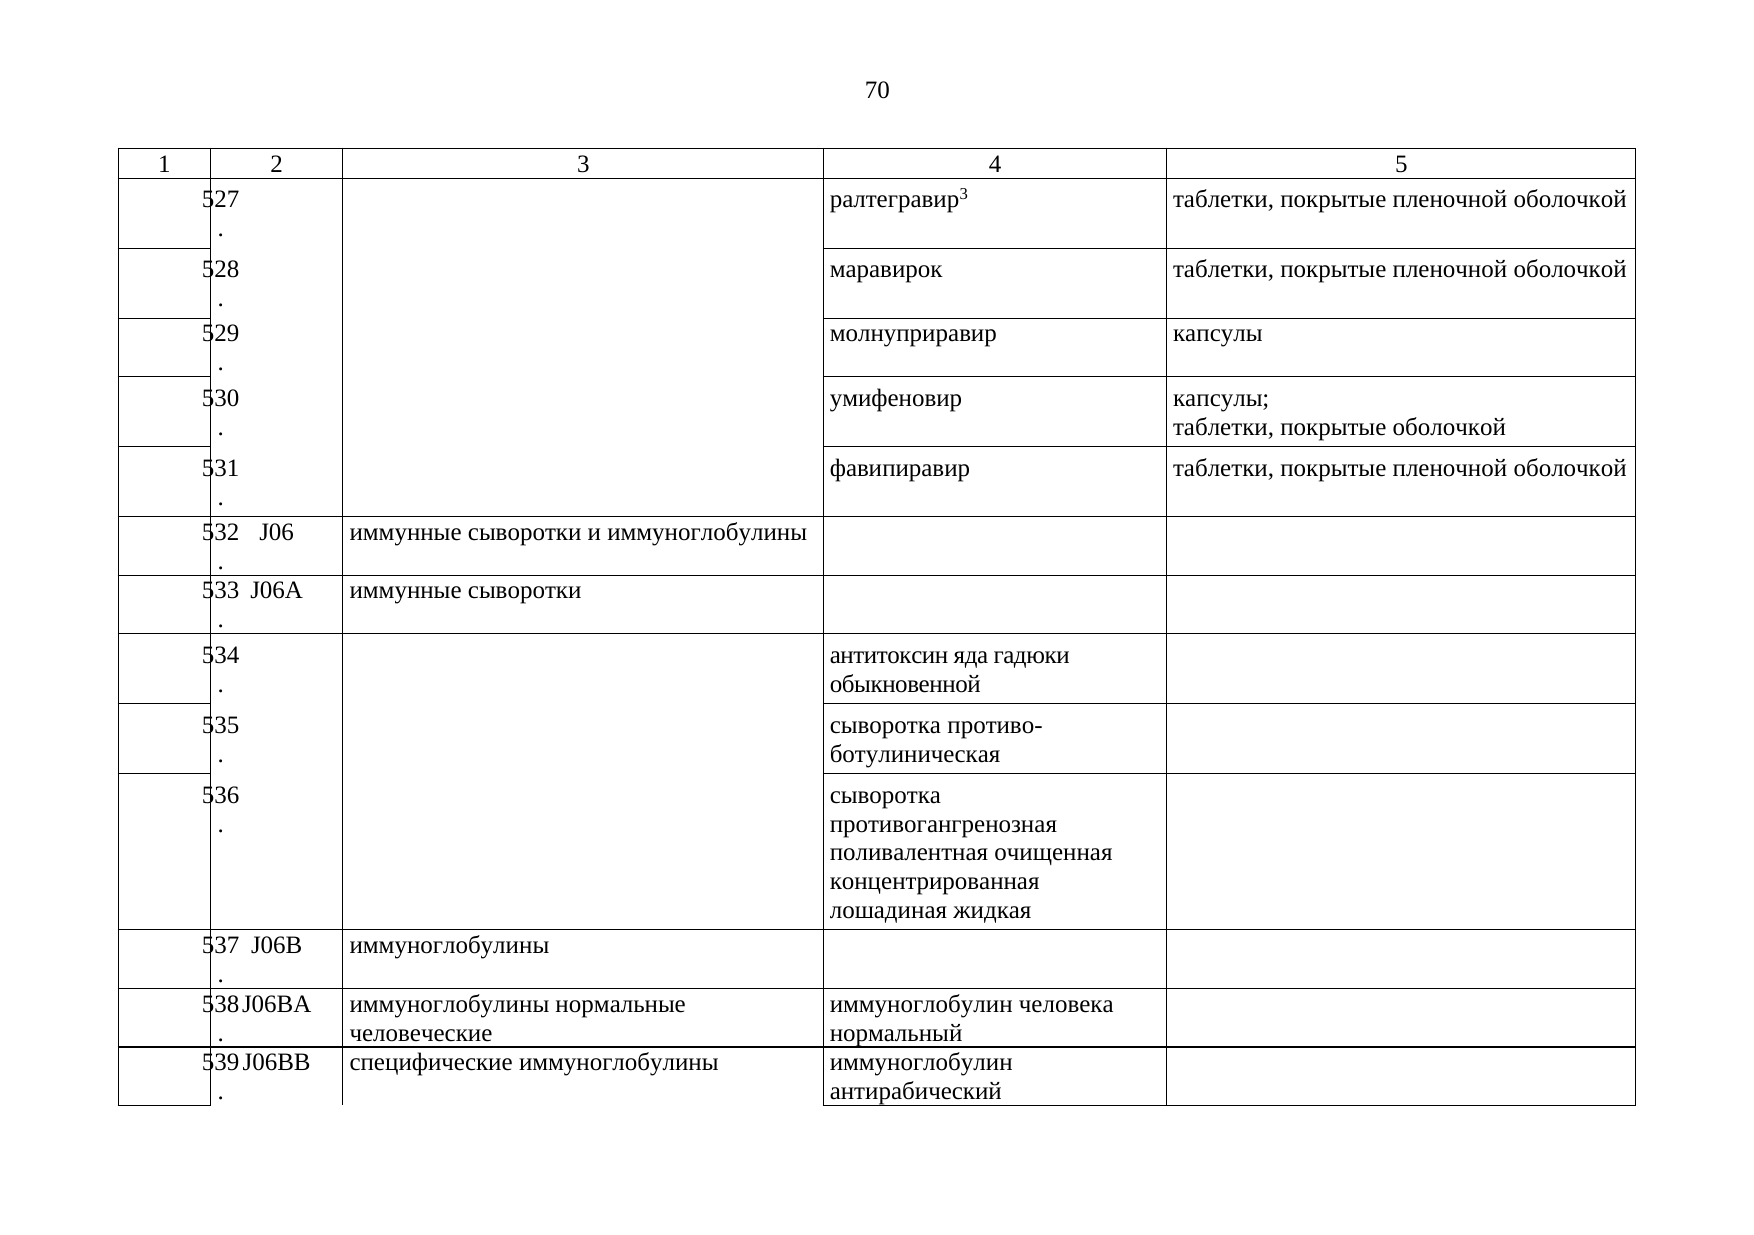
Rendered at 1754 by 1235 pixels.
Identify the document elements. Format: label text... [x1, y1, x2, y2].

table_cell таблетки, покрытые пленочной оболочкой [1167, 447, 1635, 516]
table_cell [211, 318, 342, 376]
table_cell [343, 179, 823, 247]
table_cell [343, 446, 823, 516]
table_cell специфические иммуноглобулины [343, 1048, 823, 1105]
table_cell [343, 376, 823, 446]
table_cell капсулы [1167, 319, 1635, 376]
table_cell [119, 447, 210, 516]
table_cell [211, 634, 342, 703]
table_cell [343, 248, 823, 317]
table_cell [119, 249, 210, 317]
table_cell [211, 446, 342, 516]
table_cell [343, 318, 823, 376]
table_cell умифеновир [824, 377, 1166, 446]
table_cell [119, 704, 210, 773]
table_cell иммунные сыворотки [343, 576, 823, 633]
table_cell [211, 179, 342, 247]
table_cell [119, 930, 210, 988]
table_header 1 [119, 149, 210, 177]
table_cell J06A [211, 576, 342, 633]
table_cell [119, 1048, 210, 1105]
table_cell [343, 773, 823, 929]
table_cell иммуноглобулин человека нормальный [824, 989, 1166, 1046]
table_cell [211, 376, 342, 446]
table_cell [119, 179, 210, 247]
table_cell сыворотка противо-ботулиническая [824, 704, 1166, 773]
table_cell [119, 989, 210, 1046]
table_header 3 [343, 149, 823, 177]
table_cell [119, 634, 210, 703]
table_cell [1167, 930, 1635, 988]
table_cell [119, 774, 210, 929]
table_cell [211, 703, 342, 773]
table_header 5 [1167, 149, 1635, 177]
table_cell иммуноглобулины нормальные человеческие [343, 989, 823, 1046]
table_cell [1167, 774, 1635, 929]
table_cell [824, 930, 1166, 988]
table_cell [119, 319, 210, 376]
table_cell J06 [211, 517, 342, 574]
table_cell [343, 634, 823, 703]
table_cell [1167, 1048, 1635, 1105]
table_header 4 [824, 149, 1166, 177]
table_cell J06ВА [211, 989, 342, 1046]
table_cell иммунные сыворотки и иммуноглобулины [343, 517, 823, 574]
table_cell фавипиравир [824, 447, 1166, 516]
table_cell [1167, 704, 1635, 773]
table_cell [1167, 576, 1635, 633]
table_cell [119, 377, 210, 446]
table_cell капсулы; таблетки, покрытые оболочкой [1167, 377, 1635, 446]
table_header 2 [211, 149, 342, 177]
table_cell [119, 576, 210, 633]
table_cell J06ВВ [211, 1048, 342, 1105]
table_cell антитоксин яда гадюки обыкновенной [824, 634, 1166, 703]
table_cell J06В [211, 930, 342, 988]
table_cell таблетки, покрытые пленочной оболочкой [1167, 179, 1635, 247]
table_cell сыворотка противогангренозная поливалентная очищенная концентрированная лошадиная жидкая [824, 774, 1166, 929]
table_cell [824, 517, 1166, 574]
table_cell иммуноглобулин антирабический [824, 1048, 1166, 1105]
table_cell [343, 703, 823, 773]
table_cell [1167, 517, 1635, 574]
table_cell [824, 576, 1166, 633]
table_cell молнуприравир [824, 319, 1166, 376]
table_cell [211, 248, 342, 317]
table_cell [1167, 634, 1635, 703]
table_cell таблетки, покрытые пленочной оболочкой [1167, 249, 1635, 317]
table_cell [211, 773, 342, 929]
table_cell [1167, 989, 1635, 1046]
table_cell ралтегравир3 [824, 179, 1166, 247]
table_cell [119, 517, 210, 574]
table_cell маравирок [824, 249, 1166, 317]
table_cell иммуноглобулины [343, 930, 823, 988]
